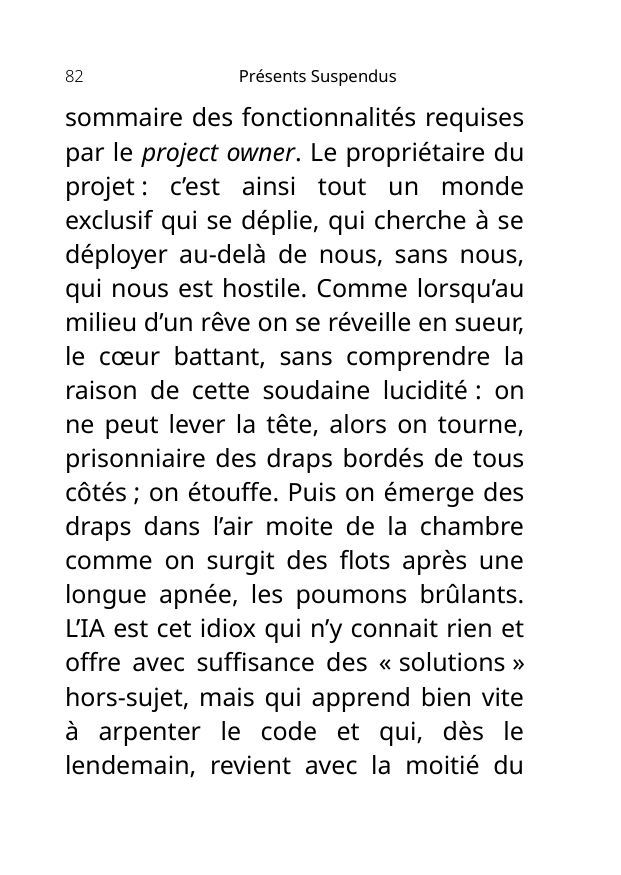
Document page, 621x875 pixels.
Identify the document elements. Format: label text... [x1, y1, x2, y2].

text sommaire des fonctionnalités requises par le project owner. Le propriétaire du projet : c’est ainsi tout un monde exclusif qui se déplie, qui cherche à se déployer au-delà de nous, sans nous, qui nous est hostile. Comme lorsqu’au milieu d’un rêve on se réveille en sueur, le cœur battant, sans comprendre la raison de cette soudaine lucidité : on ne peut lever la tête, alors on tourne, prisonniaire des draps bordés de tous côtés ; on étouffe. Puis on émerge des draps dans l’air moite de la chambre comme on surgit des flots après une longue apnée, les poumons brûlants. L’IA est cet idiox qui n’y connait rien et offre avec suffisance des « solutions » hors-sujet, mais qui apprend bien vite à arpenter le code et qui, dès le lendemain, revient avec la moitié du [65, 100, 524, 781]
